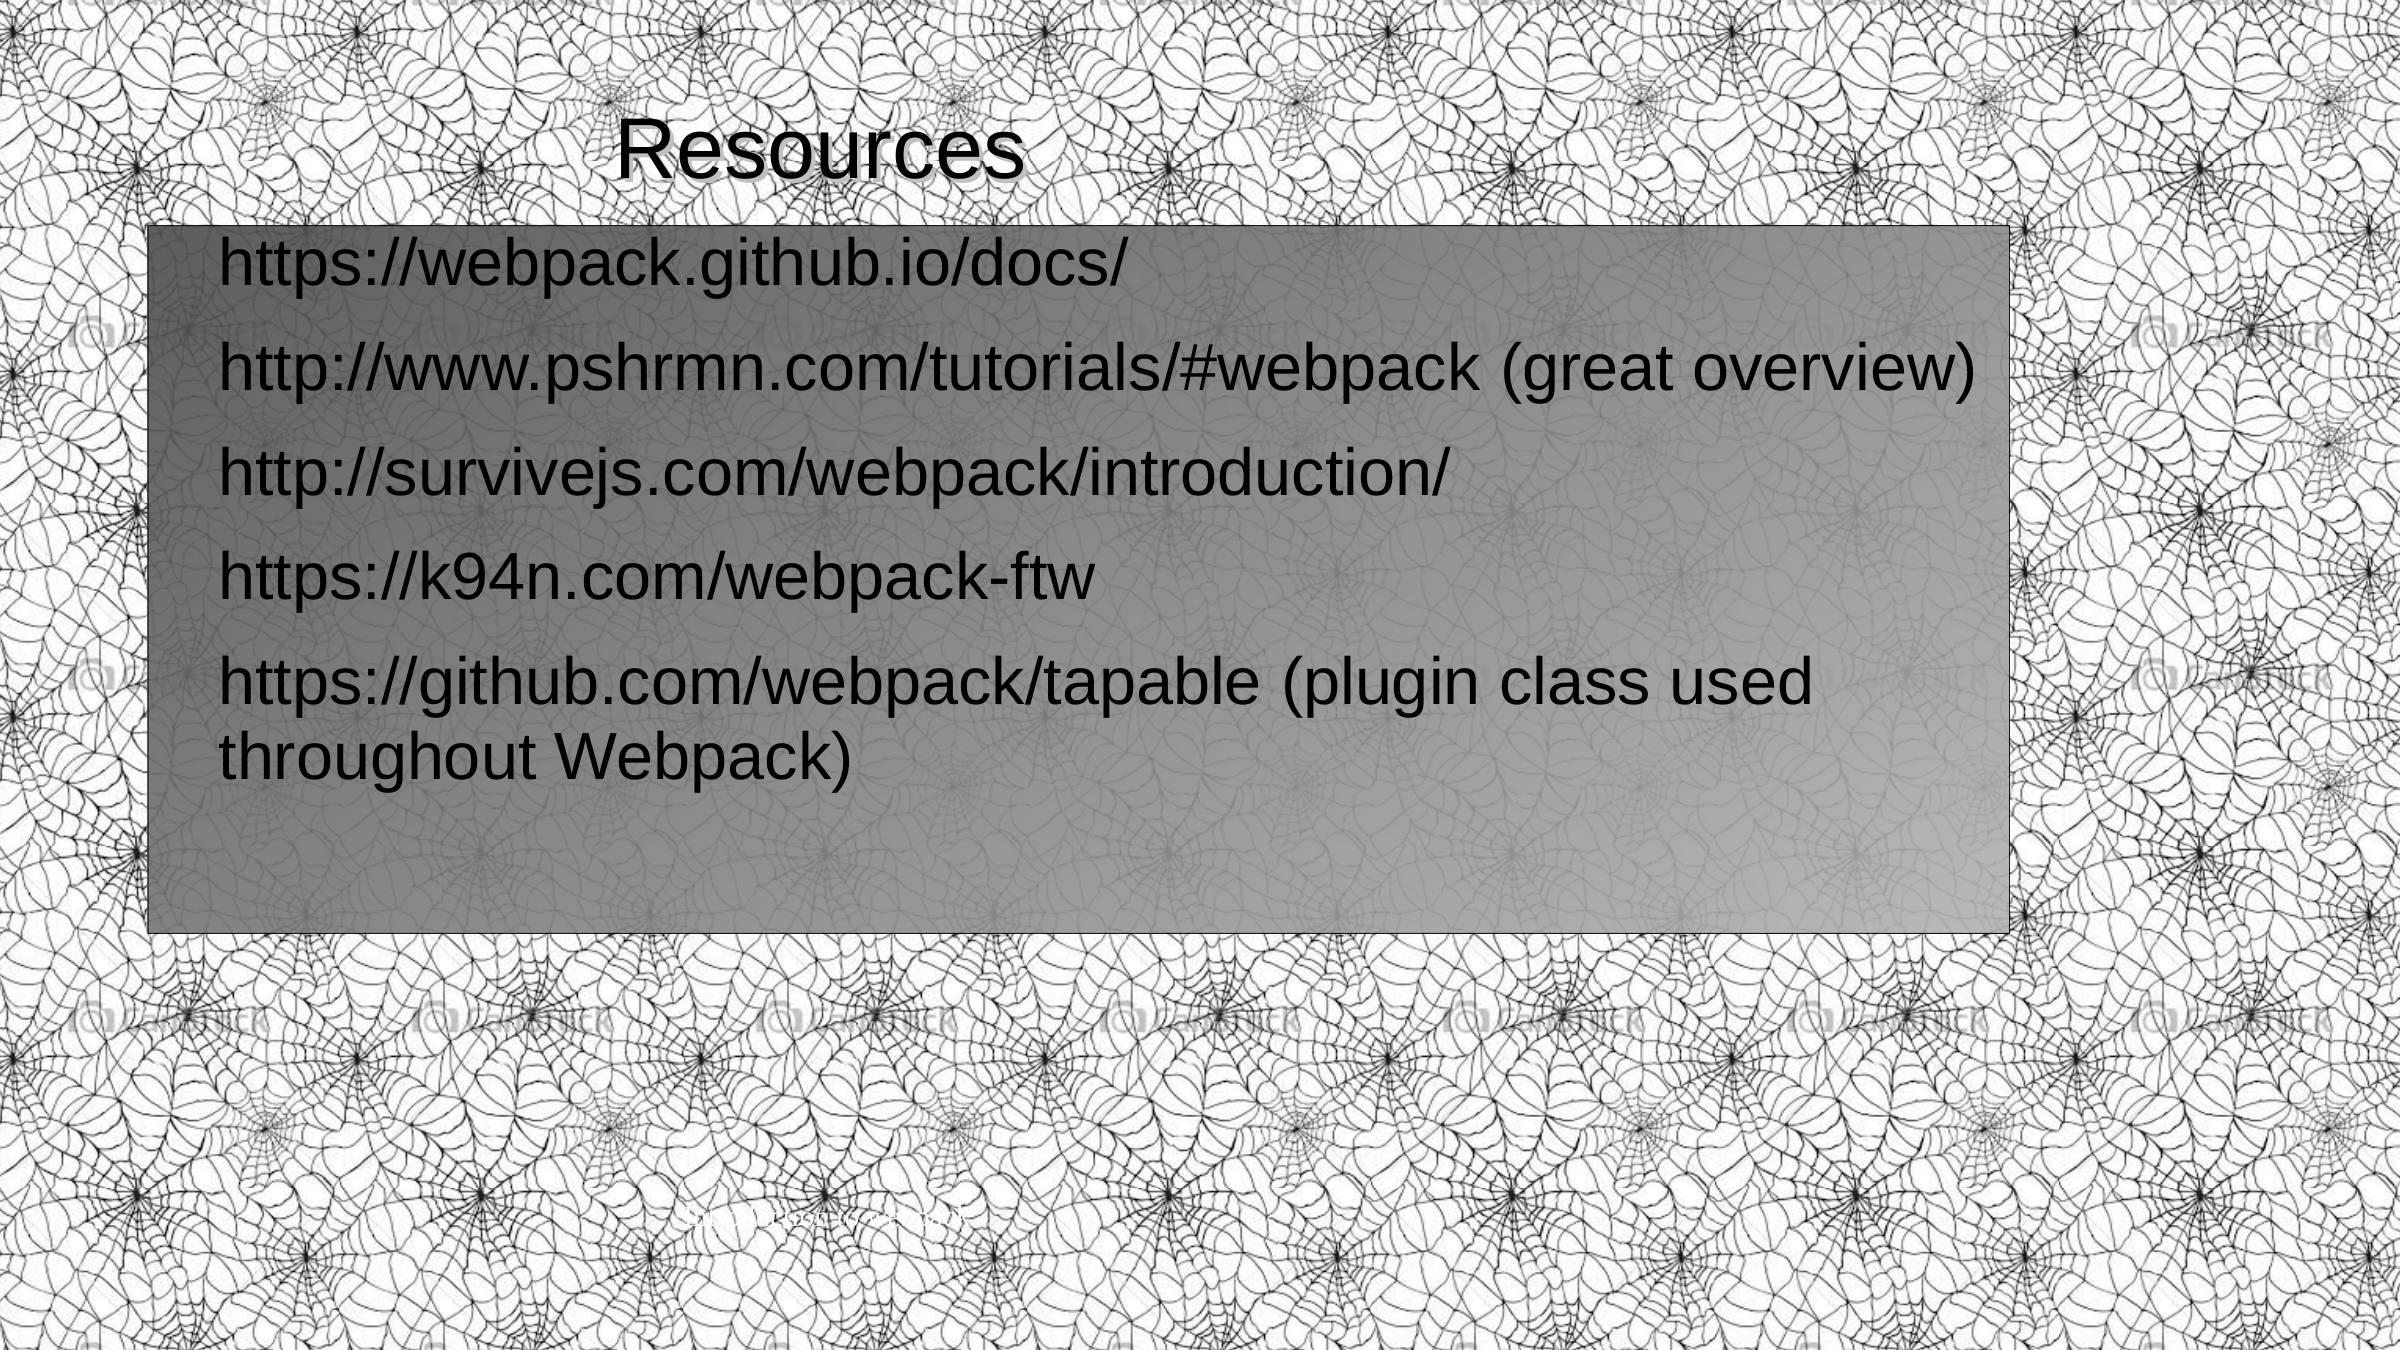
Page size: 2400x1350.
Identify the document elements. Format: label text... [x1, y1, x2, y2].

picture [0, 0, 2400, 1350]
title Resources [135, 45, 1506, 253]
list https://webpack.github.io/docs/ http://www.pshrmn.com/tutorials/#webpack (great overview) http://survivejs.com/webpack/introduction/ https://k94n.com/webpack-ftw https://github.com/webpack/tapable (plugin class used throughout Webpack) [147, 225, 2011, 934]
